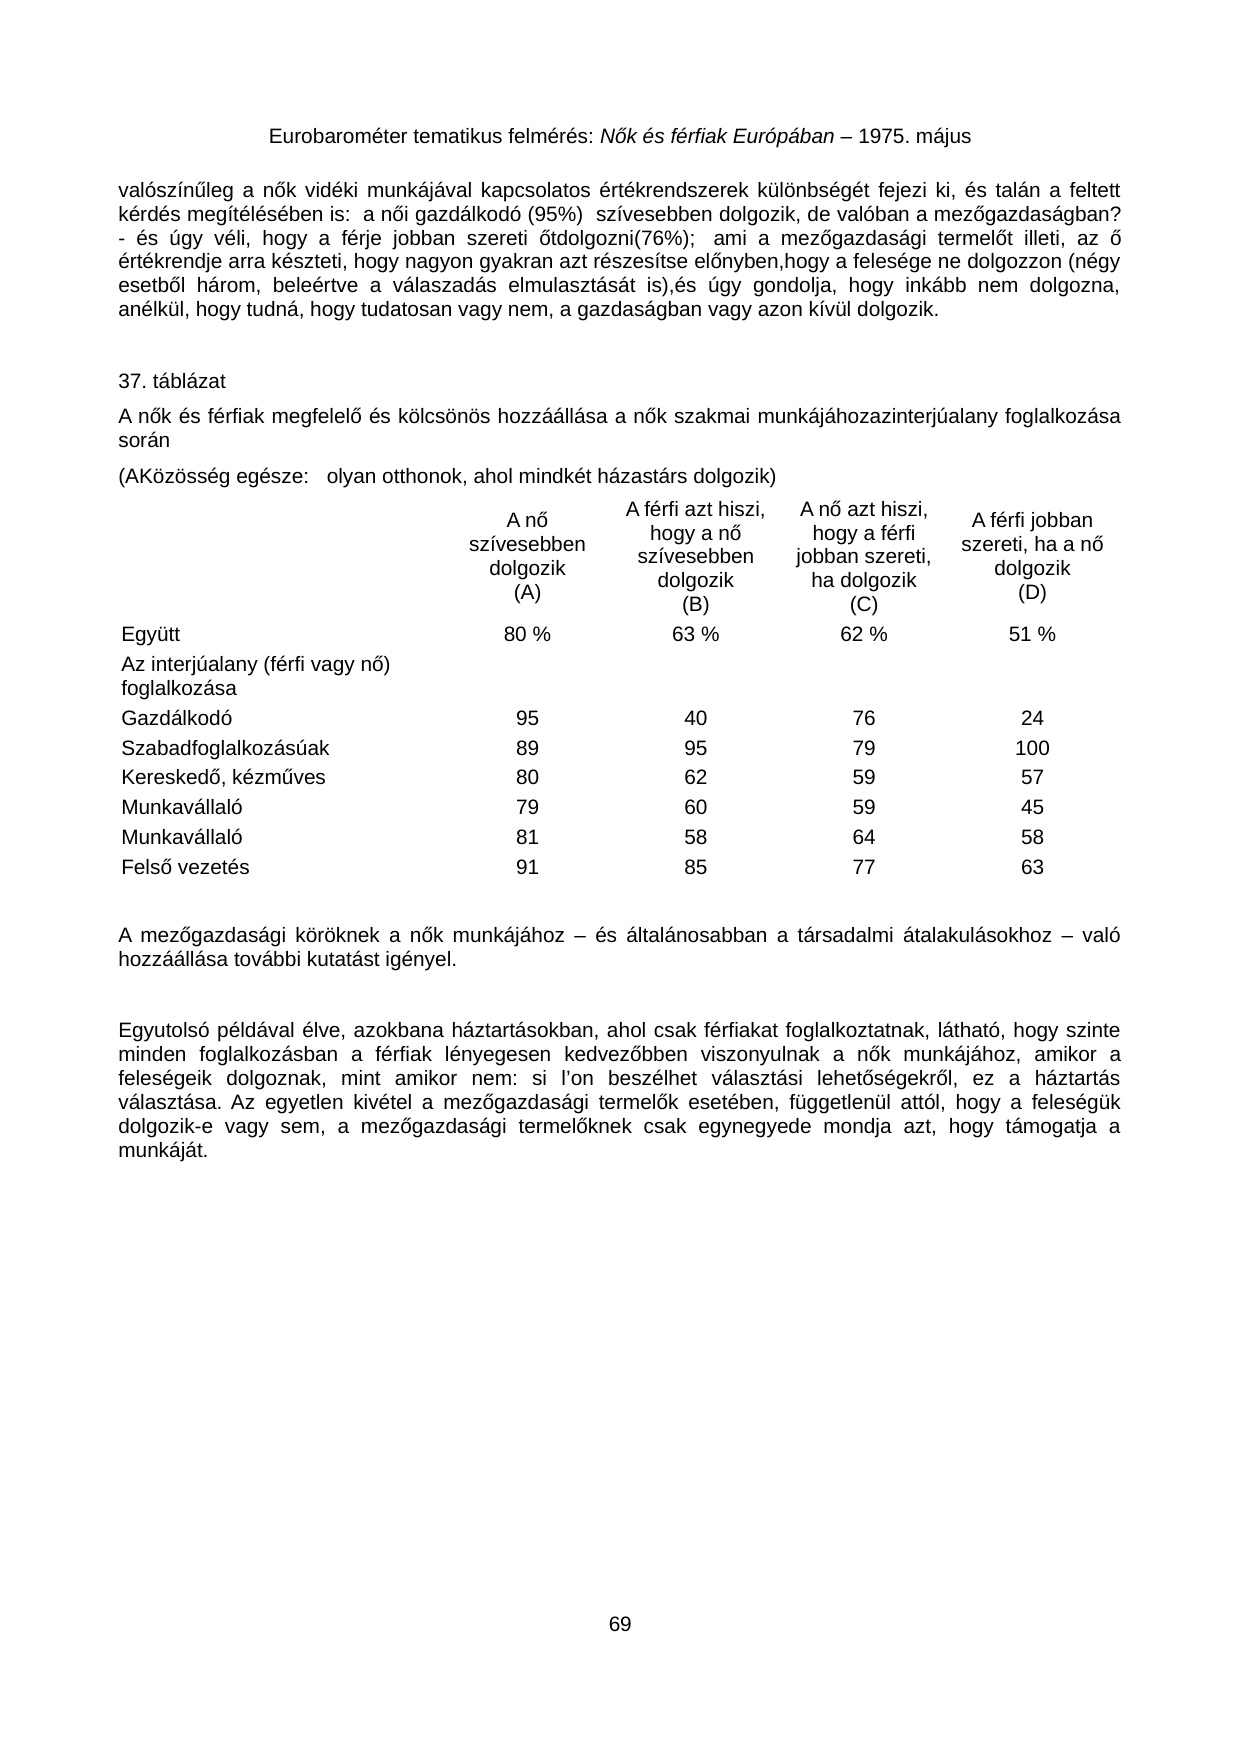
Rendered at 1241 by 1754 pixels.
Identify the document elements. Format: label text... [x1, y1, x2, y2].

table_cell Az interjúalany (férfi vagy nő) foglalkozása [118, 649, 443, 703]
table_cell 79 [780, 733, 948, 762]
table_cell 45 [948, 792, 1116, 822]
table_cell 100 [948, 733, 1116, 762]
table_cell [780, 649, 948, 703]
text A nők és férfiak megfelelő és kölcsönös hozzáállása a nők szakmai munkájáhozazinterjúalany foglalkozása során [118, 404, 1122, 452]
table_cell 62 [611, 762, 780, 792]
table_cell Együtt [118, 619, 443, 649]
table_cell Gazdálkodó [118, 703, 443, 732]
table_header A férfi jobban szereti, ha a nő dolgozik (D) [948, 494, 1116, 619]
table_cell 80 [443, 762, 611, 792]
table_cell 62 % [780, 619, 948, 649]
table_cell 77 [780, 852, 948, 881]
table_header A férfi azt hiszi, hogy a nő szívesebben dolgozik (B) [611, 494, 780, 619]
text A mezőgazdasági köröknek a nők munkájához – és általánosabban a társadalmi átalakulásokhoz – való hozzáállása további kutatást igényel. [118, 923, 1122, 971]
table_cell 95 [443, 703, 611, 732]
table_cell Szabadfoglalkozásúak [118, 733, 443, 762]
table_cell Kereskedő, kézműves [118, 762, 443, 792]
table_cell 57 [948, 762, 1116, 792]
table_cell 60 [611, 792, 780, 822]
table_cell 64 [780, 822, 948, 852]
table_cell 24 [948, 703, 1116, 732]
table_cell 58 [948, 822, 1116, 852]
table_cell [948, 649, 1116, 703]
table_cell 58 [611, 822, 780, 852]
table_cell Munkavállaló [118, 822, 443, 852]
table_cell 51 % [948, 619, 1116, 649]
table_cell 89 [443, 733, 611, 762]
text Egyutolsó példával élve, azokbana háztartásokban, ahol csak férfiakat foglalkoztatnak, látható, hogy szinte minden foglalkozásban a férfiak lényegesen kedvezőbben viszonyulnak a nők munkájához, amikor a feleségeik dolgoznak, mint amikor nem: si l’on beszélhet választási lehetőségekről, ez a háztartás választása. Az egyetlen kivétel a mezőgazdasági termelők esetében, függetlenül attól, hogy a feleségük dolgozik-e vagy sem, a mezőgazdasági termelőknek csak egynegyede mondja azt, hogy támogatja a munkáját. [118, 1018, 1122, 1162]
table_cell 85 [611, 852, 780, 881]
table_header A nő szívesebben dolgozik (A) [443, 494, 611, 619]
table_cell 59 [780, 762, 948, 792]
table_cell 59 [780, 792, 948, 822]
table_cell 81 [443, 822, 611, 852]
table_cell 91 [443, 852, 611, 881]
table_header A nő azt hiszi, hogy a férfi jobban szereti, ha dolgozik (C) [780, 494, 948, 619]
text valószínűleg a nők vidéki munkájával kapcsolatos értékrendszerek különbségét fejezi ki, és talán a feltett kérdés megítélésében is: a női gazdálkodó (95%) szívesebben dolgozik, de valóban a mezőgazdaságban? - és úgy véli, hogy a férje jobban szereti őtdolgozni(76%); ami a mezőgazdasági termelőt illeti, az ő értékrendje arra készteti, hogy nagyon gyakran azt részesítse előnyben,hogy a felesége ne dolgozzon (négy esetből három, beleértve a válaszadás elmulasztását is),és úgy gondolja, hogy inkább nem dolgozna, anélkül, hogy tudná, hogy tudatosan vagy nem, a gazdaságban vagy azon kívül dolgozik. [118, 177, 1122, 321]
table_cell 63 % [611, 619, 780, 649]
table_cell 63 [948, 852, 1116, 881]
table_cell 76 [780, 703, 948, 732]
table_header [118, 494, 443, 619]
text (AKözösség egésze: olyan otthonok, ahol mindkét házastárs dolgozik) [118, 464, 1122, 488]
table_cell Felső vezetés [118, 852, 443, 881]
table_cell 79 [443, 792, 611, 822]
table_cell 40 [611, 703, 780, 732]
table_cell Munkavállaló [118, 792, 443, 822]
table_cell 95 [611, 733, 780, 762]
table_cell [611, 649, 780, 703]
table_cell 80 % [443, 619, 611, 649]
text 37. táblázat [118, 368, 1122, 392]
table_cell [443, 649, 611, 703]
